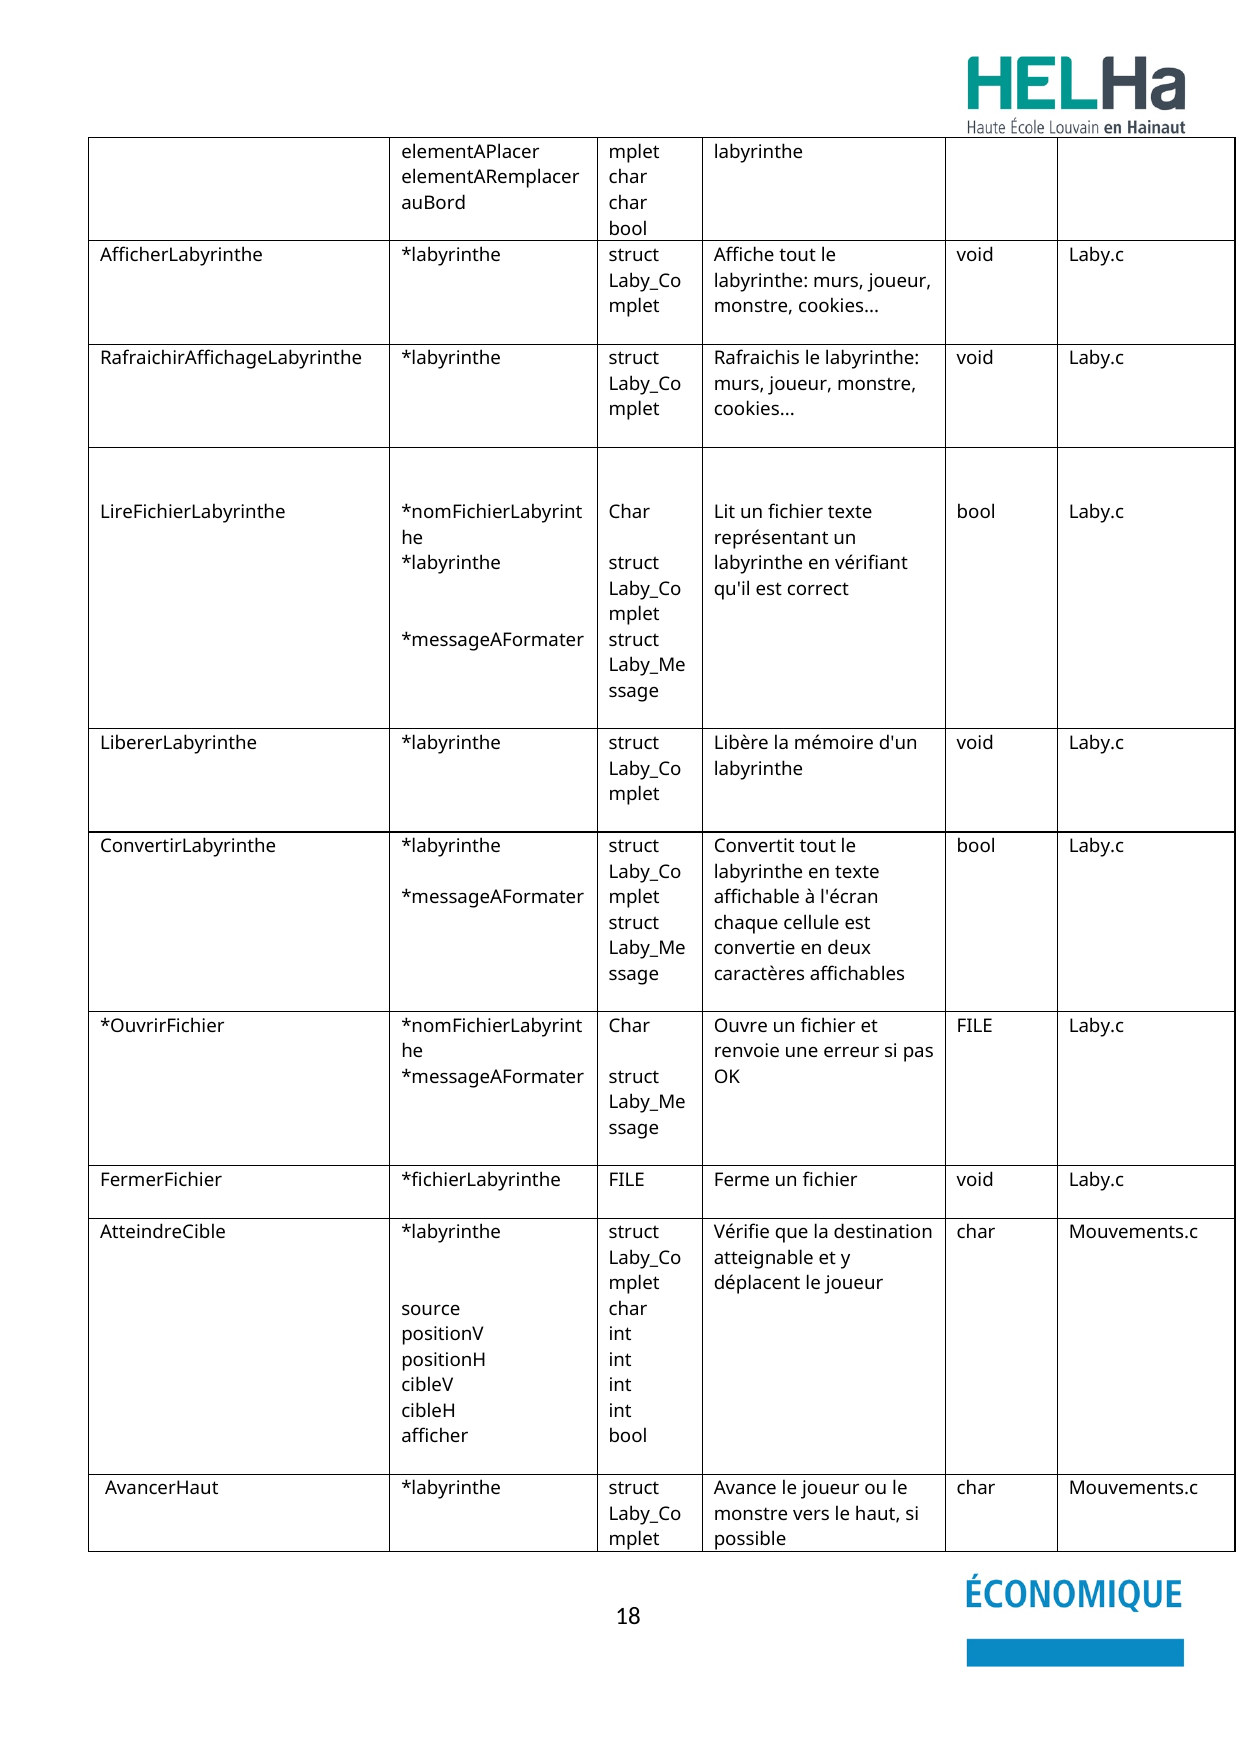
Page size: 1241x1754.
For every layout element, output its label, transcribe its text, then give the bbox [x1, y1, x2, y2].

table_cell struct Laby_Complet char int int int int bool [598, 1219, 702, 1474]
table_cell Ferme un fichier [703, 1166, 945, 1217]
table_cell char [946, 1475, 1057, 1551]
table_cell Mouvements.c [1058, 1475, 1234, 1551]
table_cell Laby.c [1058, 833, 1234, 1011]
table_cell AfficherLabyrinthe [89, 241, 389, 343]
table_cell *OuvrirFichier [89, 1012, 389, 1165]
table_cell ConvertirLabyrinthe [89, 833, 389, 1011]
table_cell *labyrinthe [390, 729, 597, 831]
picture [945, 1570, 1203, 1686]
table_cell struct Laby_Complet [598, 241, 702, 343]
table_cell mplet char char bool [598, 138, 702, 240]
table_cell char [946, 1219, 1057, 1474]
table_cell Char struct Laby_Message [598, 1012, 702, 1165]
table_cell RafraichirAffichageLabyrinthe [89, 345, 389, 447]
table_cell Mouvements.c [1058, 1219, 1234, 1474]
table_cell struct Laby_Complet struct Laby_Message [598, 833, 702, 1011]
table_cell [1058, 138, 1234, 240]
table_cell AvancerHaut [89, 1475, 389, 1551]
table_cell Ouvre un fichier et renvoie une erreur si pas OK [703, 1012, 945, 1165]
table_cell LireFichierLabyrinthe [89, 448, 389, 728]
table_cell *labyrinthe *messageAFormater [390, 833, 597, 1011]
table_cell bool [946, 448, 1057, 728]
table_cell Laby.c [1058, 241, 1234, 343]
table_cell FermerFichier [89, 1166, 389, 1217]
table_cell void [946, 729, 1057, 831]
table_cell [89, 138, 389, 240]
table_cell *nomFichierLabyrinthe *messageAFormater [390, 1012, 597, 1165]
table_cell Laby.c [1058, 448, 1234, 728]
table_cell *labyrinthe [390, 241, 597, 343]
table_cell struct Laby_Complet [598, 1475, 702, 1551]
picture [946, 37, 1203, 137]
table_cell Laby.c [1058, 1012, 1234, 1165]
table_cell *fichierLabyrinthe [390, 1166, 597, 1217]
table_cell struct Laby_Complet [598, 729, 702, 831]
table_cell Affiche tout le labyrinthe: murs, joueur, monstre, cookies... [703, 241, 945, 343]
table_cell elementAPlacer elementARemplacer auBord [390, 138, 597, 240]
table_cell Rafraichis le labyrinthe: murs, joueur, monstre, cookies... [703, 345, 945, 447]
table_cell Lit un fichier texte représentant un labyrinthe en vérifiant qu'il est correct [703, 448, 945, 728]
table_cell Laby.c [1058, 345, 1234, 447]
table_cell bool [946, 833, 1057, 1011]
table_cell *labyrinthe source positionV positionH cibleV cibleH afficher [390, 1219, 597, 1474]
table_cell *labyrinthe [390, 345, 597, 447]
table_cell struct Laby_Complet [598, 345, 702, 447]
table_cell Vérifie que la destination atteignable et y déplacent le joueur [703, 1219, 945, 1474]
table_cell FILE [946, 1012, 1057, 1165]
table_cell void [946, 241, 1057, 343]
table_cell Convertit tout le labyrinthe en texte affichable à l'écran chaque cellule est convertie en deux caractères affichables [703, 833, 945, 1011]
table_cell void [946, 1166, 1057, 1217]
table_cell void [946, 345, 1057, 447]
table_cell *labyrinthe [390, 1475, 597, 1551]
table_cell LibererLabyrinthe [89, 729, 389, 831]
table_cell Laby.c [1058, 729, 1234, 831]
table_cell Laby.c [1058, 1166, 1234, 1217]
table_cell labyrinthe [703, 138, 945, 240]
table_cell *nomFichierLabyrinthe *labyrinthe *messageAFormater [390, 448, 597, 728]
table_cell Char struct Laby_Complet struct Laby_Message [598, 448, 702, 728]
table_cell FILE [598, 1166, 702, 1217]
table_cell [946, 138, 1057, 240]
table_cell AtteindreCible [89, 1219, 389, 1474]
table_cell Avance le joueur ou le monstre vers le haut, si possible [703, 1475, 945, 1551]
table_cell Libère la mémoire d'un labyrinthe [703, 729, 945, 831]
